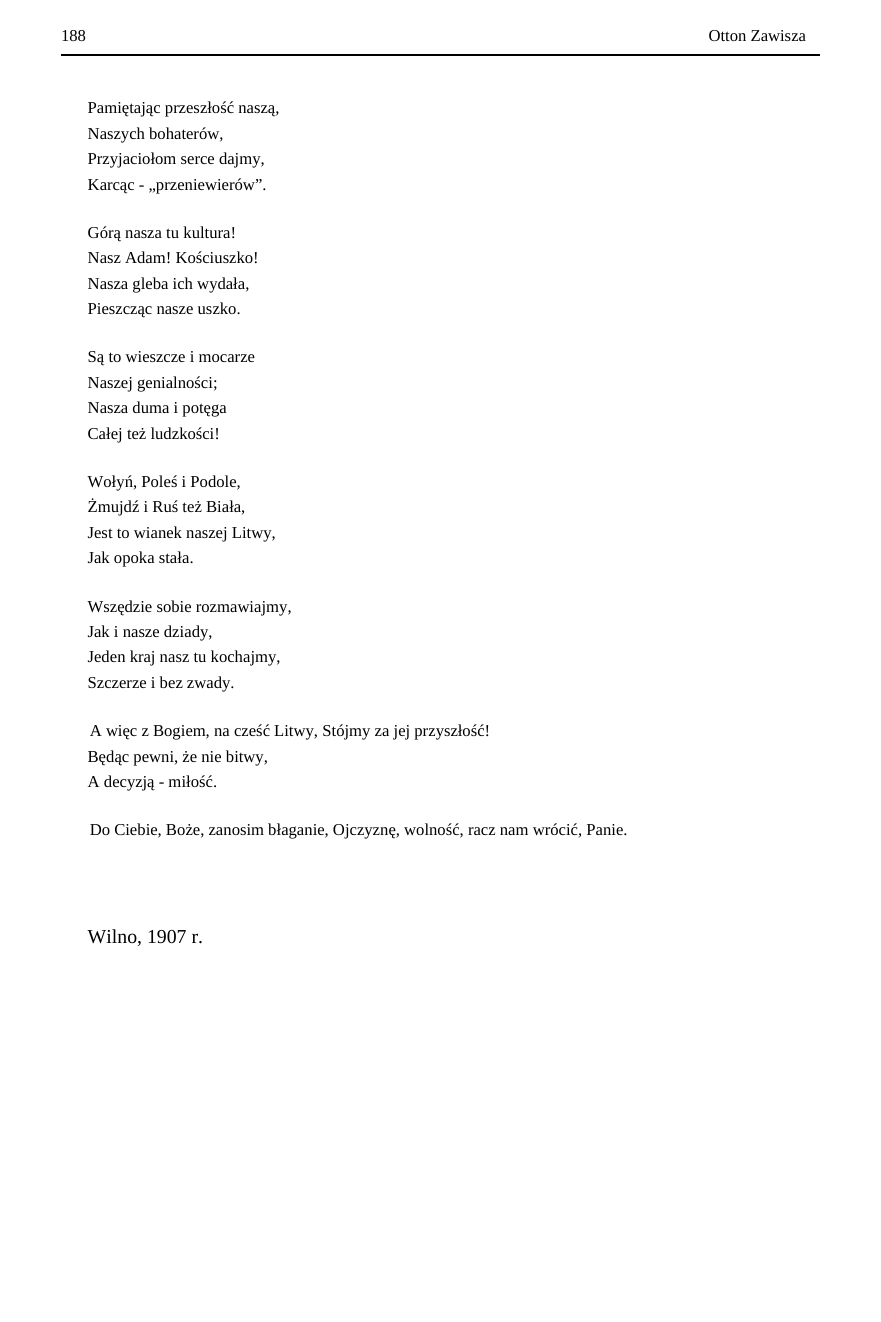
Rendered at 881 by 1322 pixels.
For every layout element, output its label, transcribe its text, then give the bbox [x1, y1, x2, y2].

text Otton Zawisza [708, 26, 822, 45]
text Jest to wianek naszej Litwy, [56, 523, 825, 542]
text Wołyń, Poleś i Podole, [56, 472, 825, 491]
text Jeden kraj nasz tu kochajmy, [56, 647, 825, 666]
text A więc z Bogiem, na cześć Litwy, Stójmy za jej przyszłość! [87, 721, 825, 740]
text Jak i nasze dziady, [56, 622, 825, 641]
text Naszej genialności; [56, 373, 825, 392]
text Karcąc - „przeniewierów”. [56, 174, 825, 193]
text A decyzją - miłość. [56, 772, 825, 791]
text Pieszcząc nasze uszko. [56, 299, 825, 318]
text Nasza duma i potęga [56, 398, 825, 417]
text Szczerze i bez zwady. [56, 673, 825, 692]
text Nasz Adam! Kościuszko! [56, 248, 825, 267]
text Wilno, 1907 r. [56, 924, 825, 947]
text Przyjaciołom serce dajmy, [56, 149, 825, 168]
text Nasza gleba ich wydała, [56, 273, 825, 293]
text Do Ciebie, Boże, zanosim błaganie, Ojczyznę, wolność, racz nam wrócić, Panie. [87, 820, 825, 839]
text Wszędzie sobie rozmawiajmy, [56, 596, 825, 616]
text Żmujdź i Ruś też Biała, [56, 497, 825, 516]
text Całej też ludzkości! [56, 423, 825, 443]
text Górą nasza tu kultura! [56, 223, 825, 242]
text Będąc pewni, że nie bitwy, [56, 746, 825, 766]
text Pamiętając przeszłość naszą, [56, 98, 825, 117]
text Naszych bohaterów, [56, 123, 825, 143]
text 188 [61, 26, 91, 45]
text Jak opoka stała. [56, 548, 825, 567]
text Są to wieszcze i mocarze [56, 347, 825, 366]
